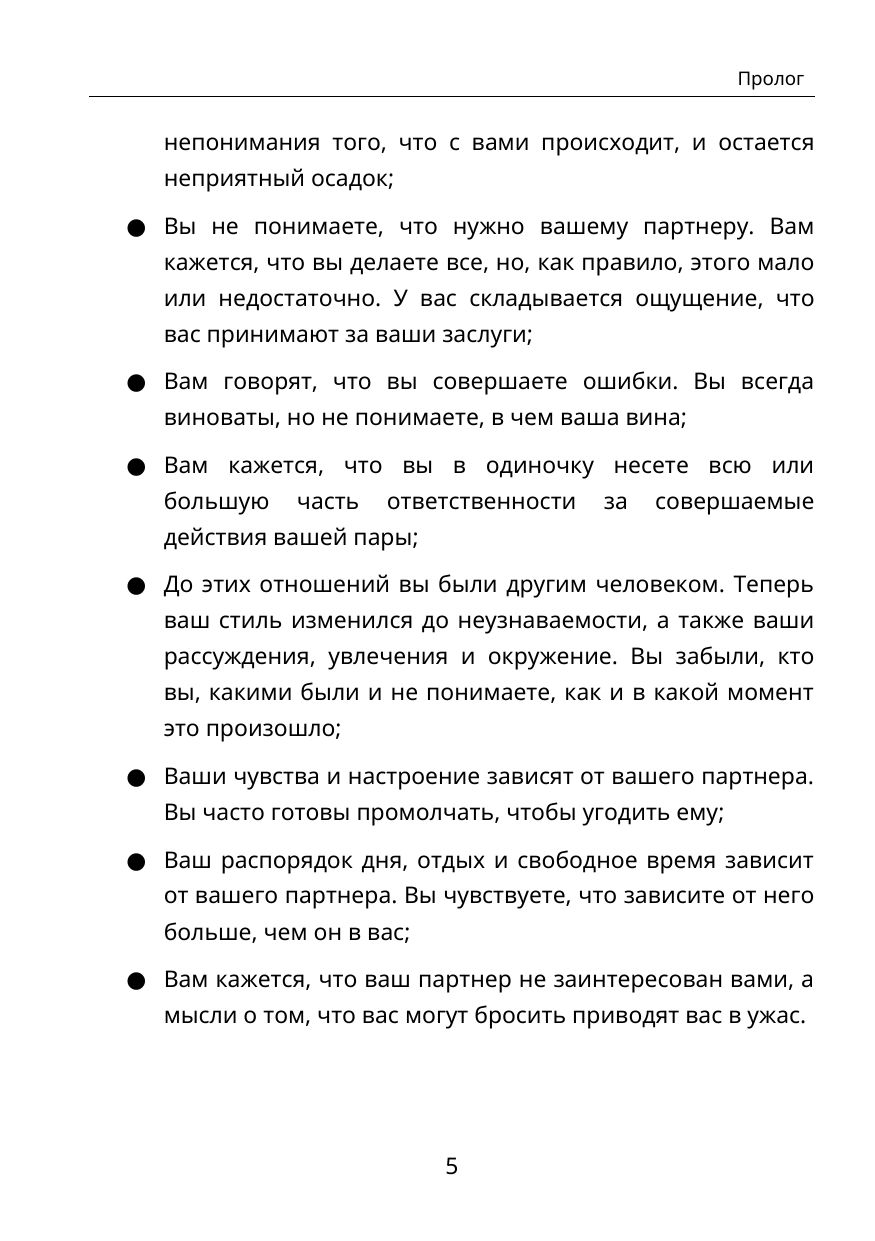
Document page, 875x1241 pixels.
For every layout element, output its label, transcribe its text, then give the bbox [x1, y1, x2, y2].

list Ваши чувства и настроение зависят от вашего партнера. Вы часто готовы промолчать, чтобы угодить ему; [126, 760, 815, 827]
list непонимания того, что с вами происходит, и остается неприятный осадок; [126, 126, 815, 193]
list Вы не понимаете, что нужно вашему партнеру. Вам кажется, что вы делаете все, но, как правило, этого мало или недостаточно. У вас складывается ощущение, что вас принимают за ваши заслуги; [126, 210, 815, 349]
list Вам кажется, что ваш партнер не заинтересован вами, а мысли о том, что вас могут бросить приводят вас в ужас. [126, 963, 815, 1030]
list Ваш распорядок дня, отдых и свободное время зависит от вашего партнера. Вы чувствуете, что зависите от него больше, чем он в вас; [126, 843, 815, 947]
list Вам кажется, что вы в одиночку несете всю или большую часть ответственности за совершаемые действия вашей пары; [126, 449, 815, 552]
list Вам говорят, что вы совершаете ошибки. Вы всегда виноваты, но не понимаете, в чем ваша вина; [126, 365, 815, 432]
list До этих отношений вы были другим человеком. Теперь ваш стиль изменился до неузнаваемости, а также ваши рассуждения, увлечения и окружение. Вы забыли, кто вы, какими были и не понимаете, как и в какой момент это произошло; [126, 568, 815, 743]
